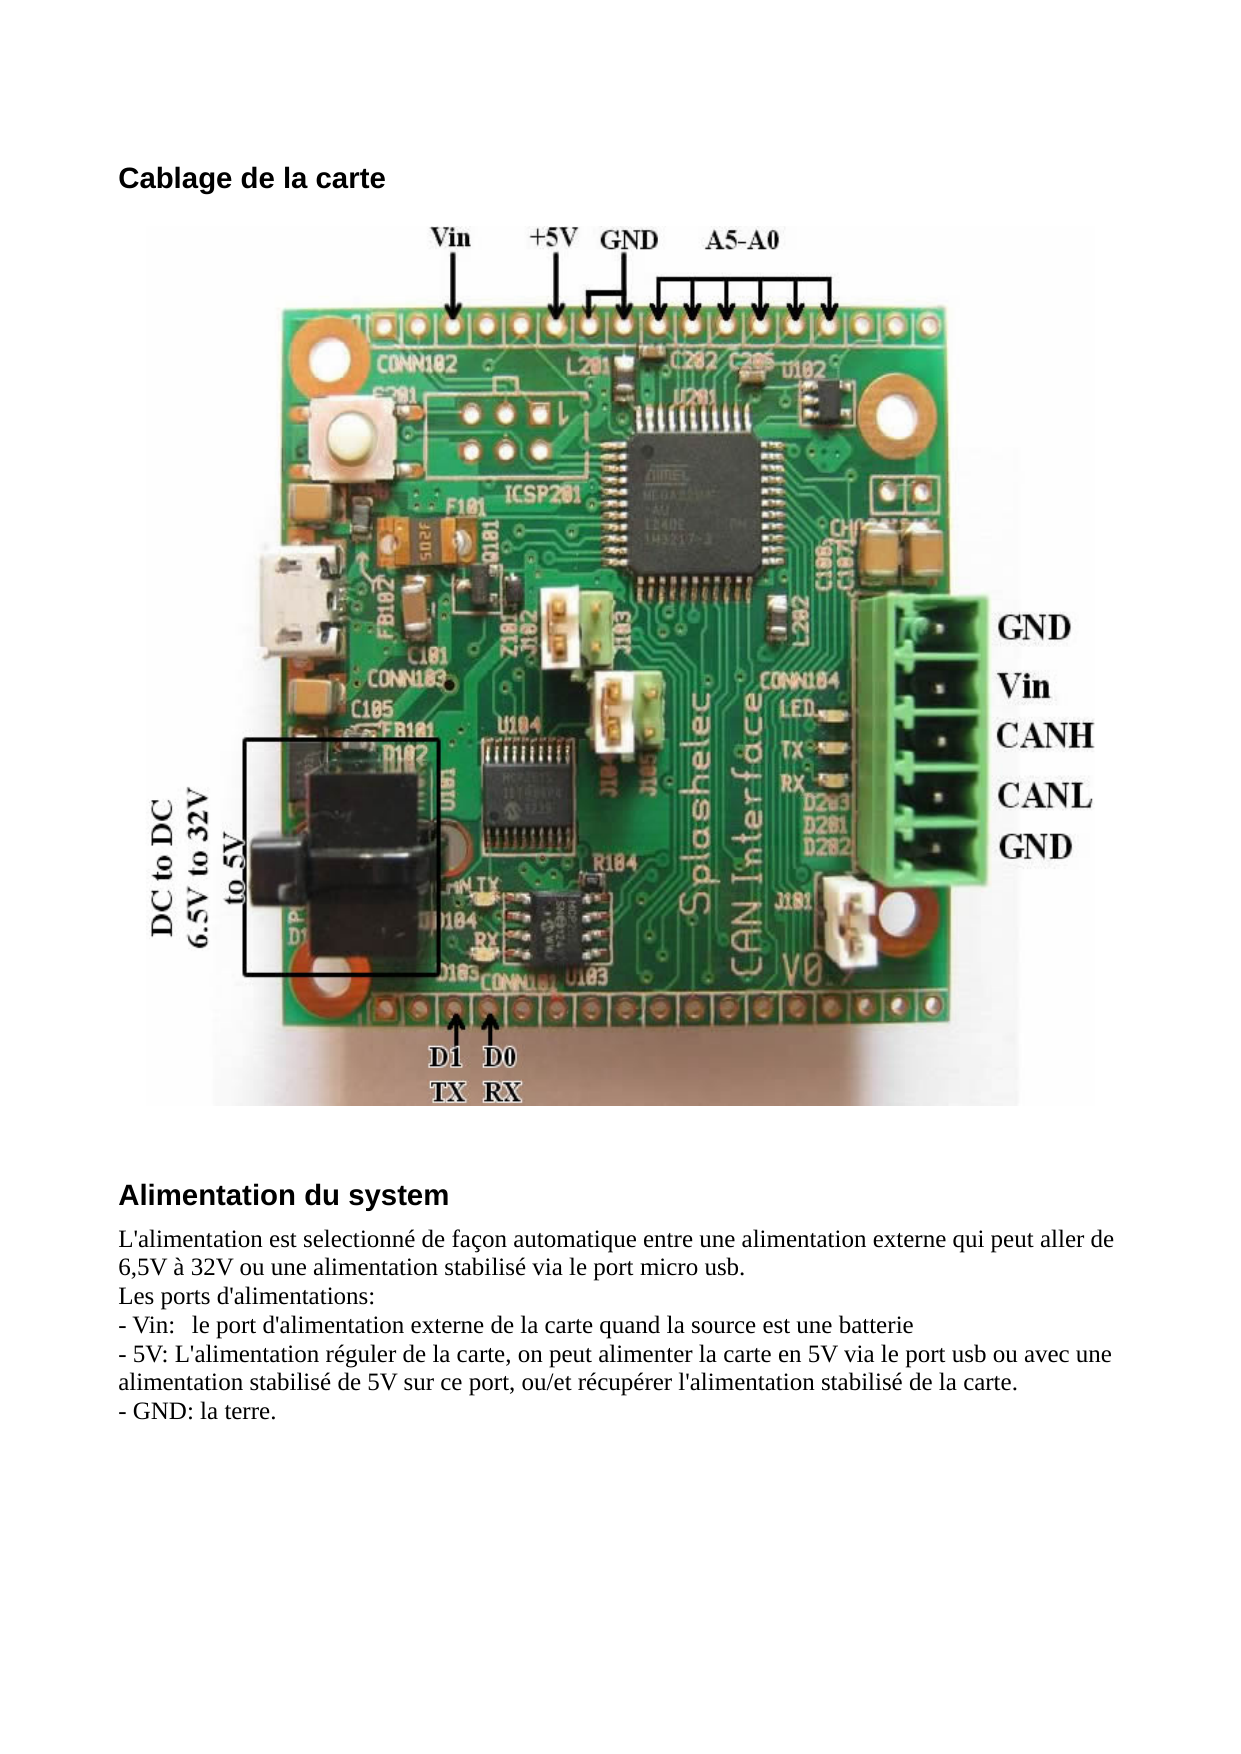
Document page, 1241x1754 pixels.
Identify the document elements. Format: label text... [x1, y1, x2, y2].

text Les ports d'alimentations: [118, 1281, 1122, 1310]
text L'alimentation est selectionné de façon automatique entre une alimentation externe qui peut aller de 6,5V à 32V ou une alimentation stabilisé via le port micro usb. [118, 1224, 1122, 1281]
text - Vin: le port d'alimentation externe de la carte quand la source est une batterie [118, 1310, 1122, 1339]
picture [145, 226, 1095, 1106]
subtitle Alimentation du system [118, 1177, 1122, 1211]
text - GND: la terre. [118, 1396, 1122, 1425]
text - 5V: L'alimentation réguler de la carte, on peut alimenter la carte en 5V via le port usb ou avec une alimentation stabilisé de 5V sur ce port, ou/et récupérer l'alimentation stabilisé de la carte. [118, 1339, 1122, 1396]
subtitle Cablage de la carte [118, 161, 1122, 195]
